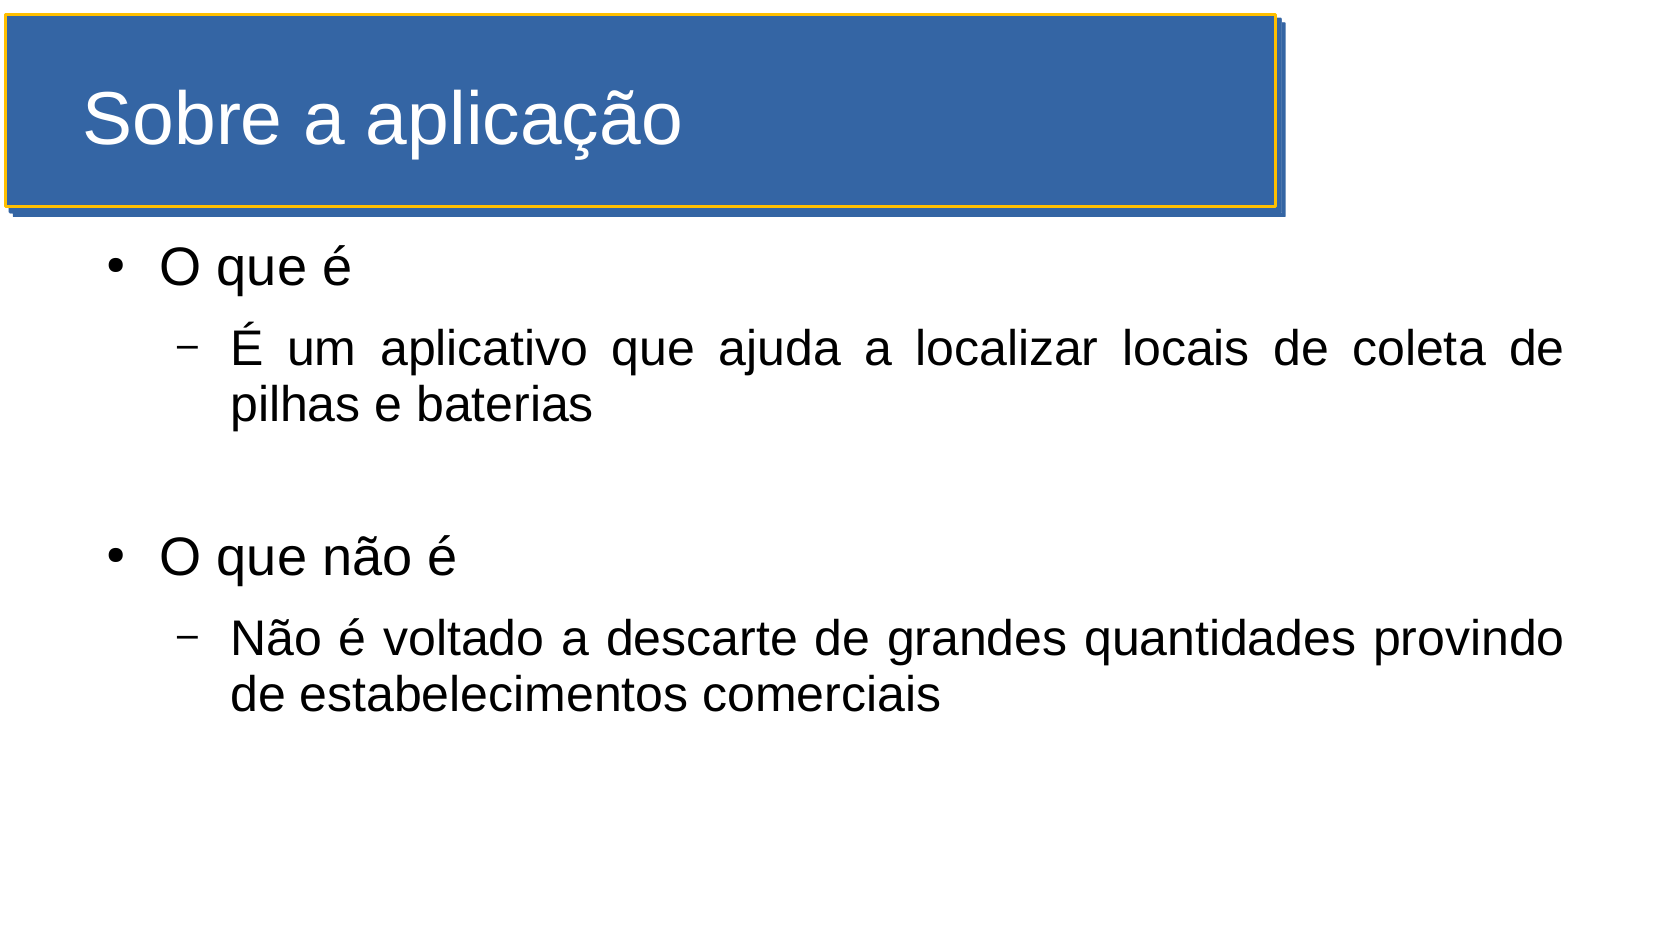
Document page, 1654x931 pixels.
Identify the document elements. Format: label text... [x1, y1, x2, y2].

title Sobre a aplicação [82, 44, 1235, 192]
list O que é É um aplicativo que ajuda a localizar locais de coleta de pilhas e baterias O que não é Não é voltado a descarte de grandes quantidades provindo de estabelecimentos comerciais [88, 236, 1565, 916]
